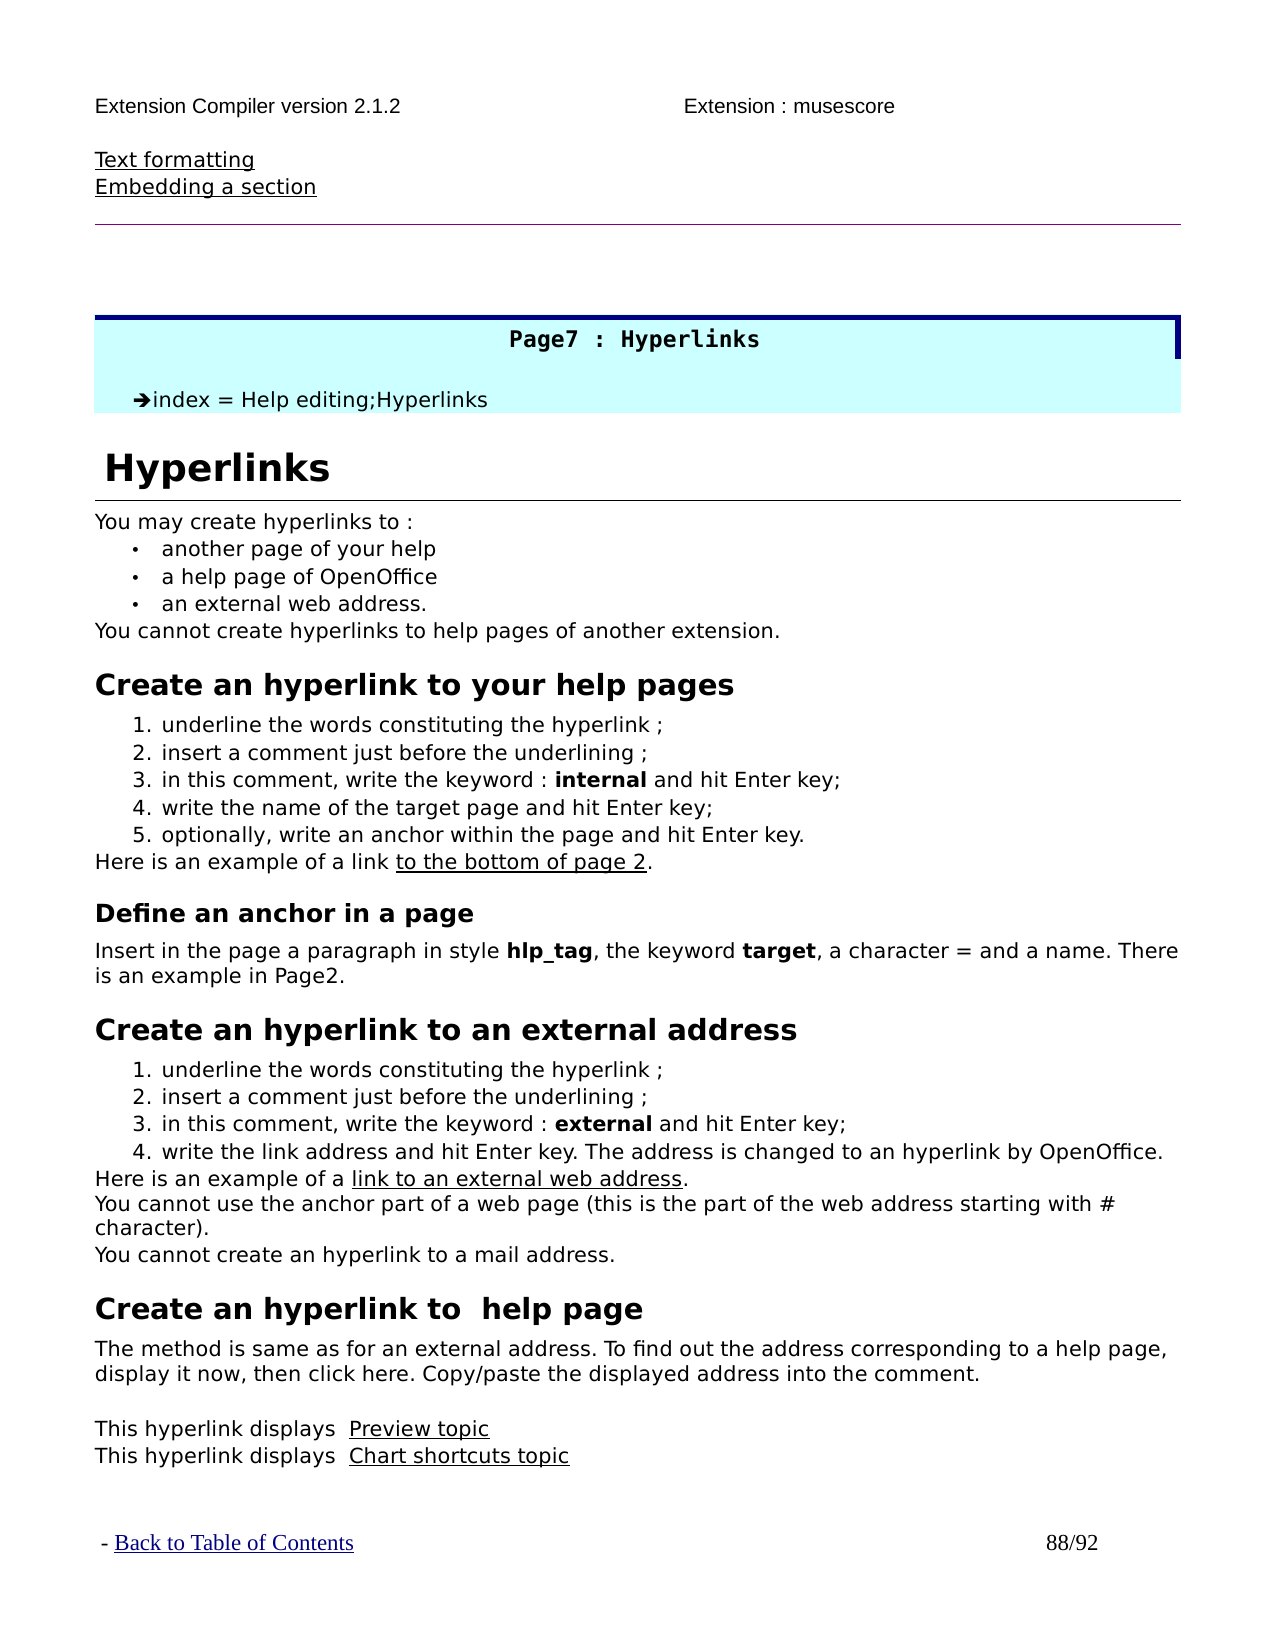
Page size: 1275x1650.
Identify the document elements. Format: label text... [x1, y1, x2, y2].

text Here is an example of a link to the bottom of page 2. [94, 850, 1181, 875]
text You may create hyperlinks to : [94, 510, 1181, 534]
text Create an hyperlink to help page [94, 1293, 1181, 1327]
text Create an hyperlink to an external address [94, 1013, 1181, 1047]
text Embedding a section [94, 175, 1181, 199]
list index = Help editing;Hyperlinks [94, 388, 1181, 413]
list underline the words constituting the hyperlink ; [132, 713, 1181, 738]
text Hyperlinks [94, 437, 1181, 500]
text This hyperlink displays Chart shortcuts topic [94, 1444, 1181, 1468]
list optionally, write an anchor within the page and hit Enter key. [132, 823, 1181, 847]
list a help page of OpenOffice [132, 565, 1181, 589]
list an external web address. [132, 592, 1181, 617]
text The method is same as for an external address. To find out the address corresponding to a help page, display it now, then click here. Copy/paste the displayed address into the comment. [94, 1337, 1181, 1386]
text Page7 : Hyperlinks [94, 316, 1175, 359]
list underline the words constituting the hyperlink ; [132, 1057, 1181, 1082]
list write the name of the target page and hit Enter key; [132, 796, 1181, 820]
list in this comment, write the keyword : internal and hit Enter key; [132, 768, 1181, 793]
text This hyperlink displays Preview topic [94, 1417, 1181, 1441]
text Create an hyperlink to your help pages [94, 669, 1181, 703]
list insert a comment just before the underlining ; [132, 741, 1181, 765]
text Text formatting [94, 147, 1181, 172]
list insert a comment just before the underlining ; [132, 1085, 1181, 1109]
text Here is an example of a link to an external web address. You cannot use the anchor part of a web page (this is the part of the web address starting with # character). [94, 1167, 1181, 1241]
text Define an anchor in a page [94, 899, 1181, 928]
list write the link address and hit Enter key. The address is changed to an hyperlink by OpenOffice. [132, 1140, 1181, 1164]
text You cannot create hyperlinks to help pages of another extension. [94, 619, 1181, 644]
text You cannot create an hyperlink to a mail address. [94, 1243, 1181, 1268]
list in this comment, write the keyword : external and hit Enter key; [132, 1112, 1181, 1137]
list another page of your help [132, 537, 1181, 562]
text Insert in the page a paragraph in style hlp_tag, the keyword target, a character = and a name. There is an example in Page2. [94, 939, 1181, 988]
